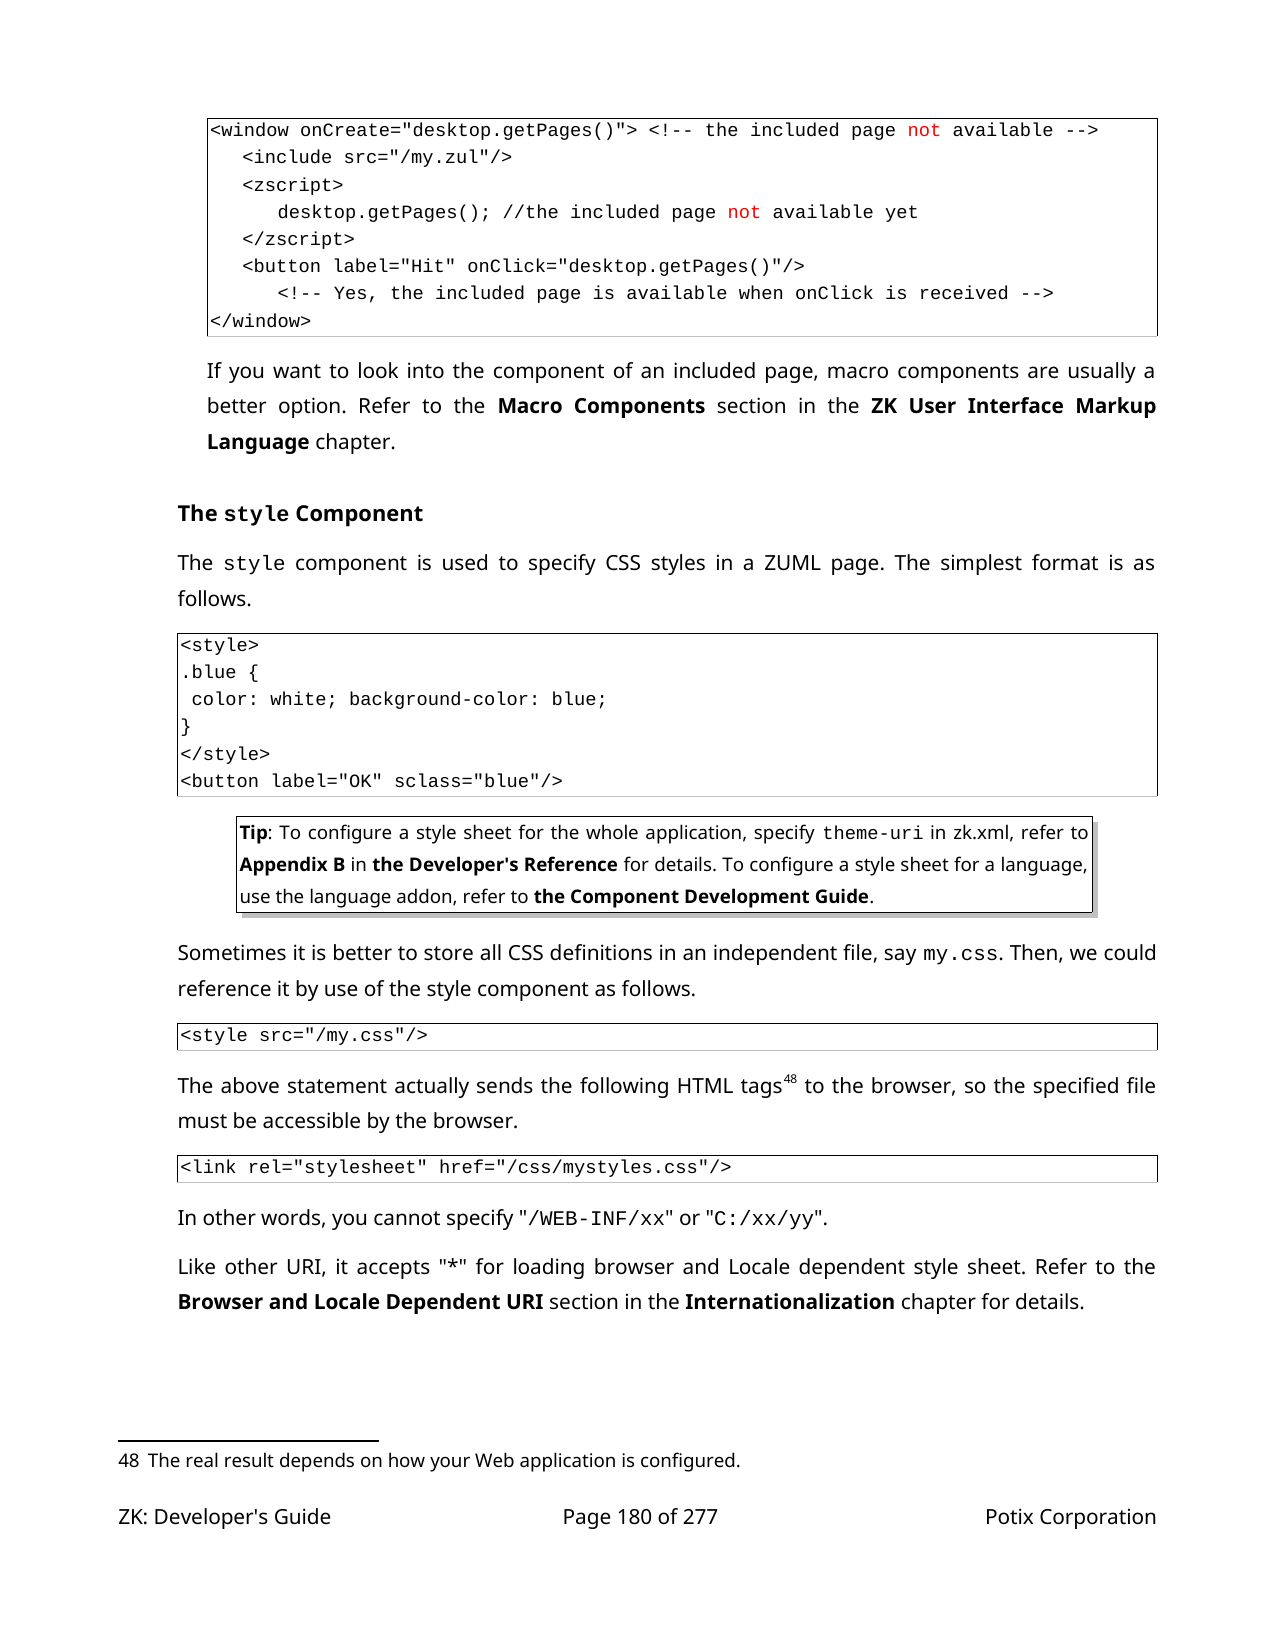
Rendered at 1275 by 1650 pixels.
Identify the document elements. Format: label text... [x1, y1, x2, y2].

text <zscript> [208, 172, 1157, 197]
text <style> [178, 634, 1157, 657]
text The above statement actually sends the following HTML tags to the browser, so the specified file must be accessible by the browser. [177, 1071, 1157, 1134]
text <button label="Hit" onClick="desktop.getPages()"/> [208, 254, 1157, 278]
text </style> [178, 741, 1157, 766]
text <!-- Yes, the included page is available when onClick is received --> [208, 281, 1157, 306]
text </window> [208, 308, 1157, 336]
text <window onCreate="desktop.getPages()"> <!-- the included page not available --> [208, 119, 1157, 142]
text .blue { [178, 660, 1157, 684]
text } [178, 714, 1157, 738]
text If you want to look into the component of an included page, macro components are usually a better option. Refer to the Macro Components section in the ZK User Interface Markup Language chapter. [207, 356, 1157, 455]
text The real result depends on how your Web application is configured. [118, 1447, 1157, 1473]
text Sometimes it is better to store all CSS definitions in an independent file, say my.css. Then, we could reference it by use of the style component as follows. [177, 938, 1157, 1002]
text Tip: To configure a style sheet for the whole application, specify theme-uri in zk.xml, refer to Appendix B in the Developer's Reference for details. To configure a style sheet for a language, use the language addon, refer to the Component Development Guide. [237, 817, 1092, 912]
text <link rel="stylesheet" href="/css/mystyles.css"/> [178, 1156, 1157, 1182]
text </zscript> [208, 227, 1157, 251]
text color: white; background-color: blue; [178, 687, 1157, 711]
text <button label="OK" sclass="blue"/> [178, 768, 1157, 796]
text <include src="/my.zul"/> [208, 145, 1157, 169]
text desktop.getPages(); //the included page not available yet [208, 200, 1157, 224]
text <style src="/my.css"/> [178, 1024, 1157, 1050]
subtitle The style Component [177, 497, 1157, 528]
text In other words, you cannot specify "/WEB-INF/xx" or "C:/xx/yy". [177, 1203, 1157, 1231]
text The style component is used to specify CSS styles in a ZUML page. The simplest format is as follows. [177, 548, 1157, 612]
text Like other URI, it accepts "*" for loading browser and Locale dependent style sheet. Refer to the Browser and Locale Dependent URI section in the Internationalization chapter for details. [177, 1252, 1157, 1315]
